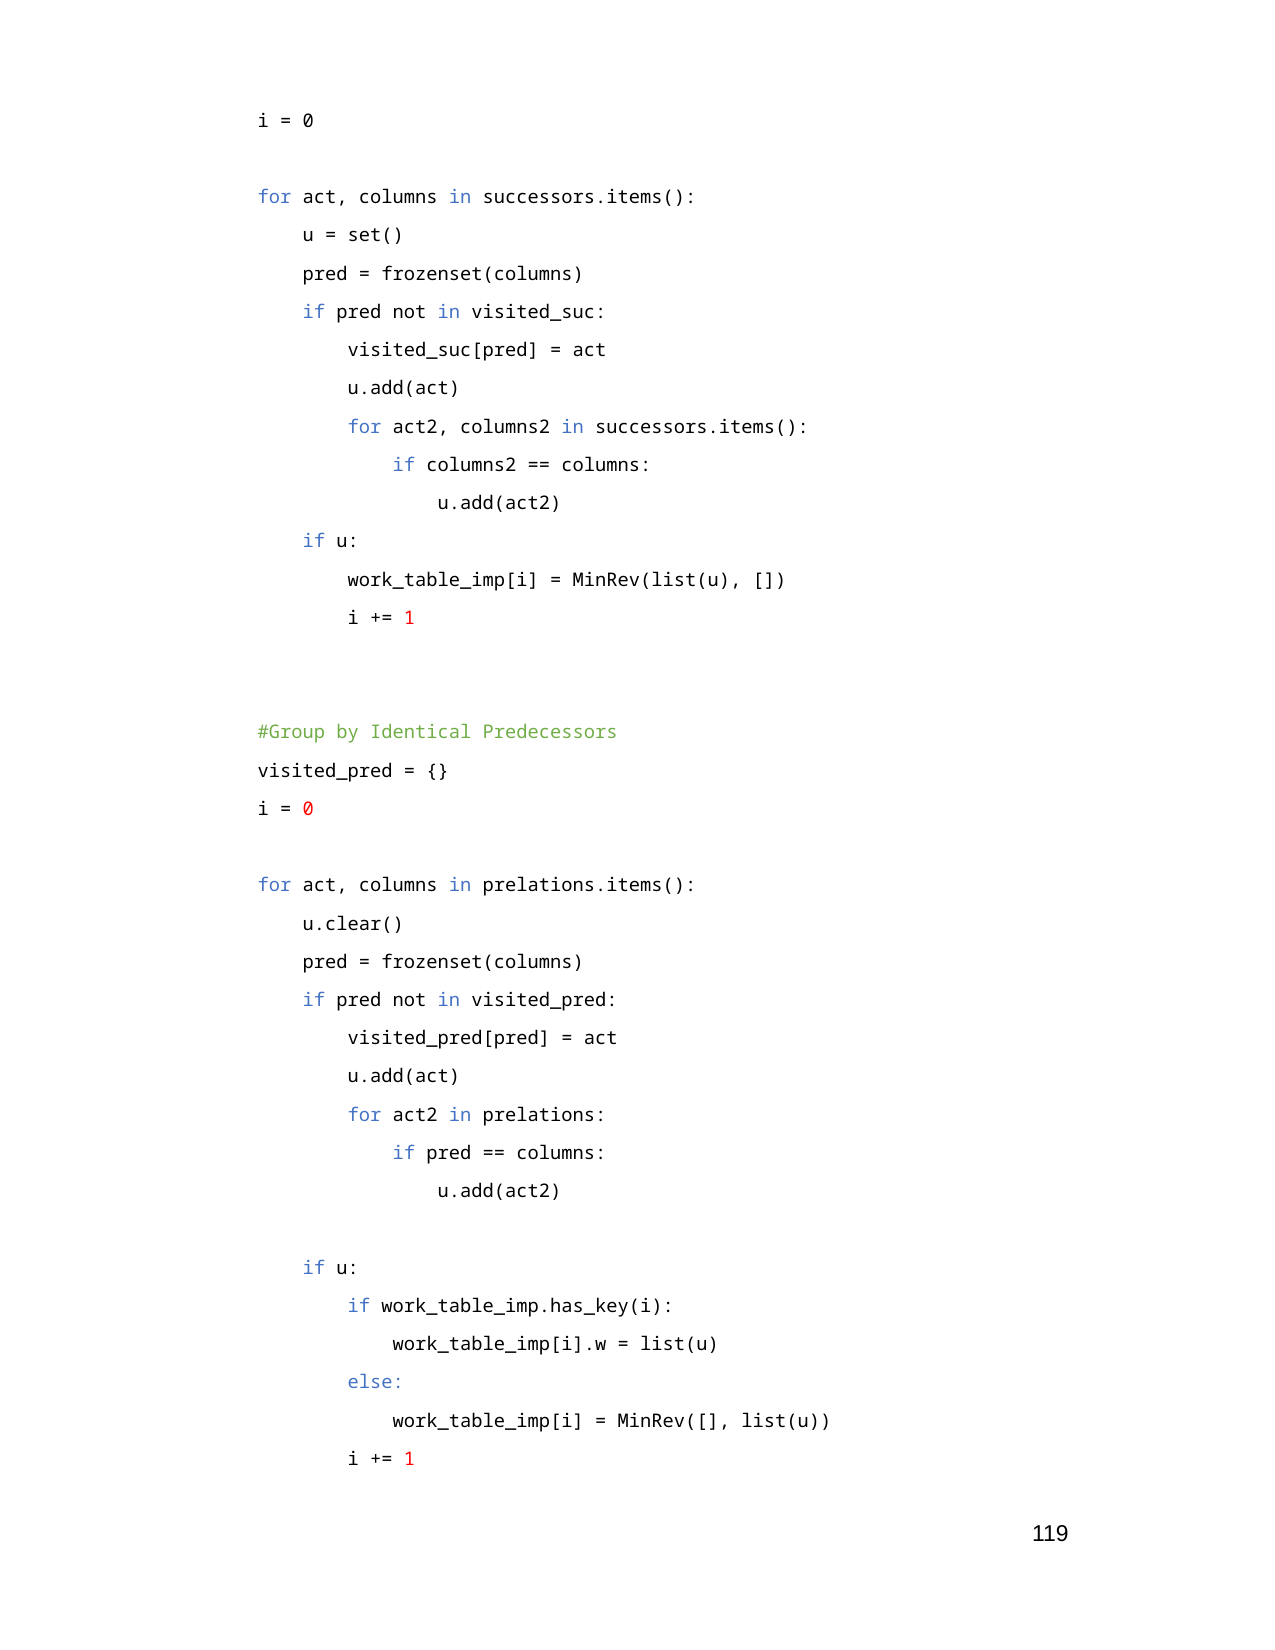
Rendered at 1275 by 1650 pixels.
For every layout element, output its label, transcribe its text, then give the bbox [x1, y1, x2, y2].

table_header i = 0 for act, columns in successors.items(): u = set() pred = frozenset(columns) if pred not in visited_suc: visited_suc[pred] = act u.add(act) for act2, columns2 in successors.items(): if columns2 == columns: u.add(act2) if u: work_table_imp[i] = MinRev(list(u), []) i += 1 #Group by Identical Predecessors visited_pred = {} i = 0 for act, columns in prelations.items(): u.clear() pred = frozenset(columns) if pred not in visited_pred: visited_pred[pred] = act u.add(act) for act2 in prelations: if pred == columns: u.add(act2) if u: if work_table_imp.has_key(i): work_table_imp[i].w = list(u) else: work_table_imp[i] = MinRev([], list(u)) i += 1 [207, 101, 1078, 1489]
